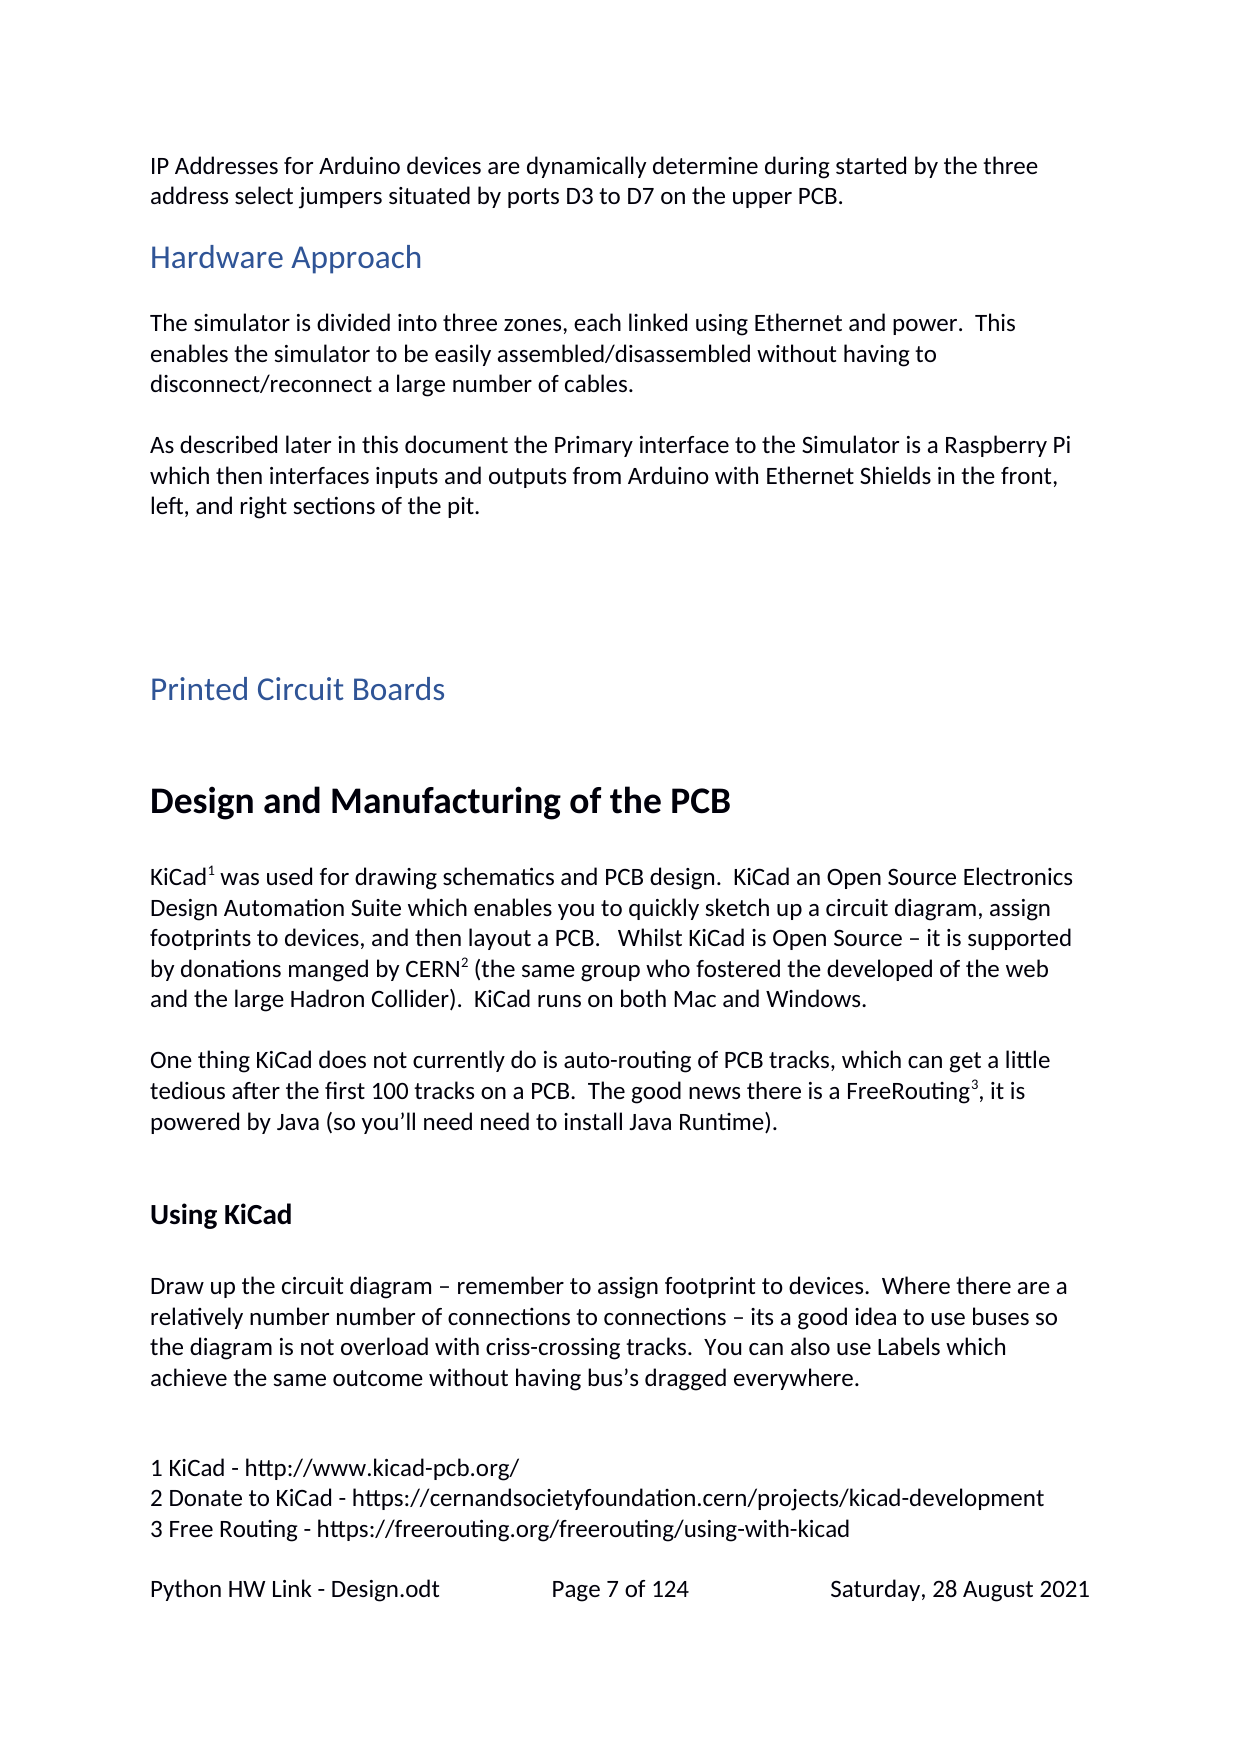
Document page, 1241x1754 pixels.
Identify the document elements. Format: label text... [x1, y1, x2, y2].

subtitle Hardware Approach [150, 236, 1090, 277]
subtitle Printed Circuit Boards [150, 668, 1090, 709]
text Donate to KiCad - https://cernandsocietyfoundation.cern/projects/kicad-development [150, 1482, 1090, 1513]
subtitle Using KiCad [150, 1196, 1090, 1231]
text Draw up the circuit diagram – remember to assign footprint to devices. Where there are a relatively number number of connections to connections – its a good idea to use buses so the diagram is not overload with criss-crossing tracks. You can also use Labels which achieve the same outcome without having bus’s dragged everywhere. [150, 1270, 1090, 1392]
text As described later in this document the Primary interface to the Simulator is a Raspberry Pi which then interfaces inputs and outputs from Arduino with Ethernet Shields in the front, left, and right sections of the pit. [150, 429, 1090, 521]
subtitle Design and Manufacturing of the PCB [150, 777, 1090, 823]
text KiCad - http://www.kicad-pcb.org/ [150, 1452, 1090, 1482]
text IP Addresses for Arduino devices are dynamically determine during started by the three address select jumpers situated by ports D3 to D7 on the upper PCB. [150, 150, 1090, 211]
text The simulator is divided into three zones, each linked using Ethernet and power. This enables the simulator to be easily assembled/disassembled without having to disconnect/reconnect a large number of cables. [150, 307, 1090, 399]
text KiCad was used for drawing schematics and PCB design. KiCad an Open Source Electronics Design Automation Suite which enables you to quickly sketch up a circuit diagram, assign footprints to devices, and then layout a PCB. Whilst KiCad is Open Source – it is supported by donations manged by CERN (the same group who fostered the developed of the web and the large Hadron Collider). KiCad runs on both Mac and Windows. [150, 861, 1090, 1014]
text One thing KiCad does not currently do is auto-routing of PCB tracks, which can get a little tedious after the first 100 tracks on a PCB. The good news there is a FreeRouting, it is powered by Java (so you’ll need need to install Java Runtime). [150, 1044, 1090, 1136]
text Free Routing - https://freerouting.org/freerouting/using-with-kicad [150, 1513, 1090, 1543]
